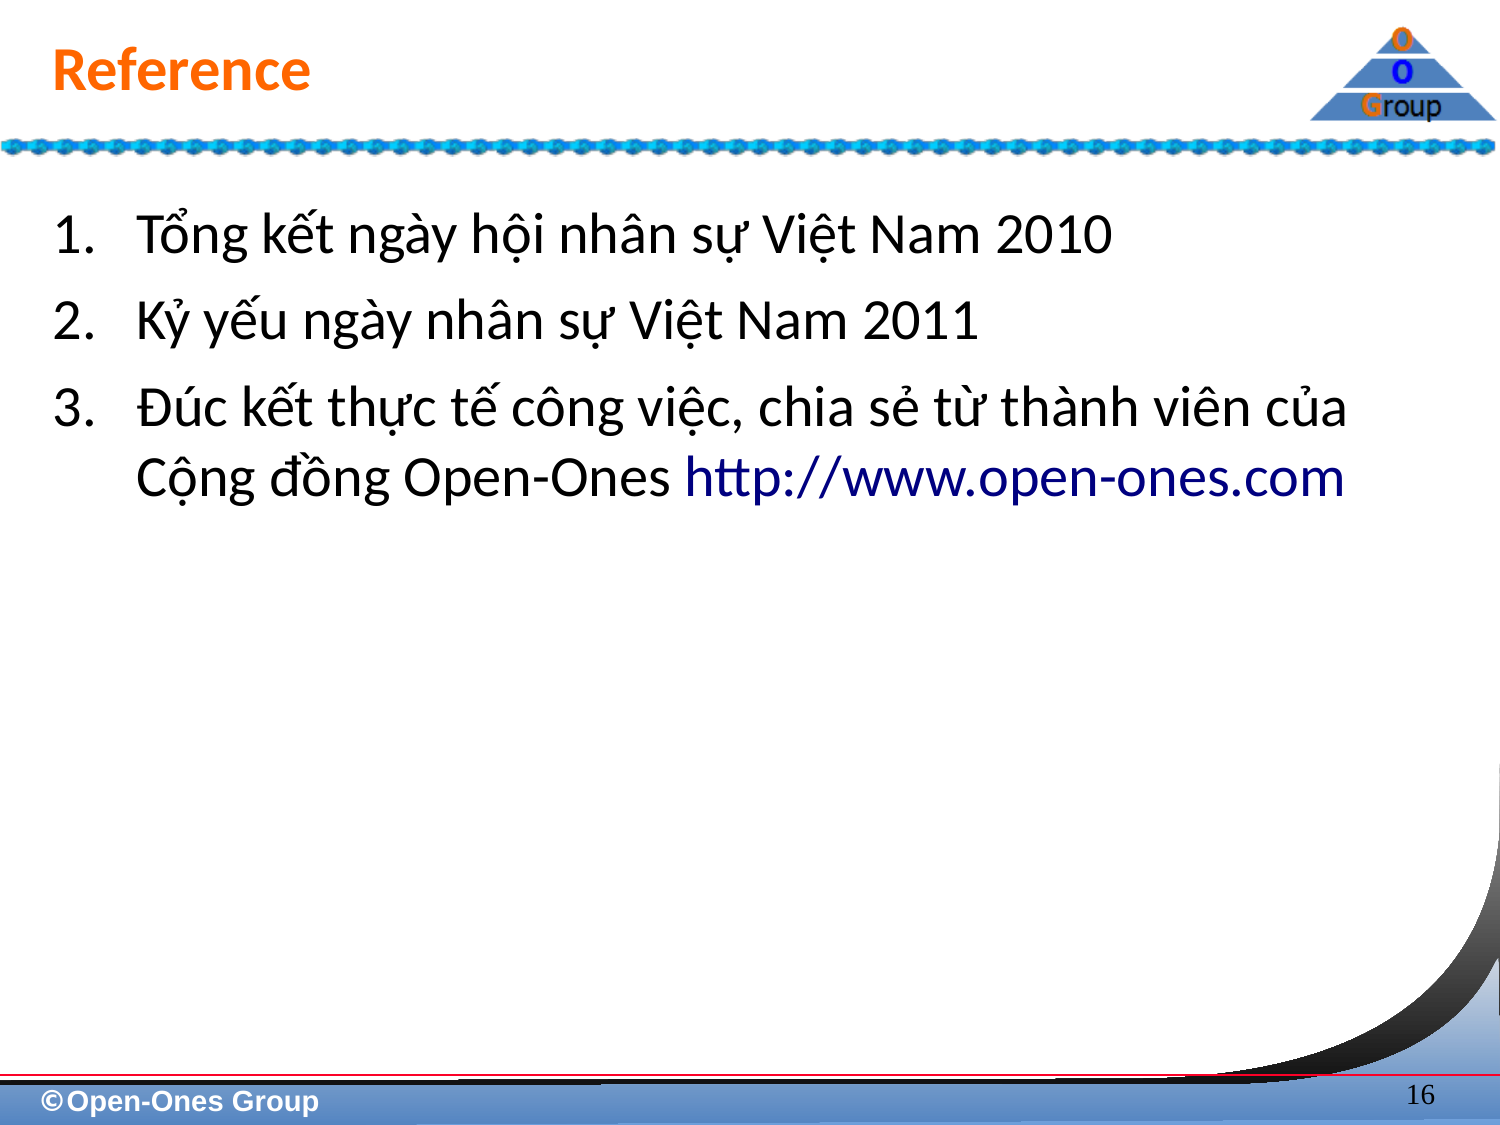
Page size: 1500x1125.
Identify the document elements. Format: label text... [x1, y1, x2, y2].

title Reference [37, 20, 1450, 111]
picture [1299, 11, 1500, 130]
list Tổng kết ngày hội nhân sự Việt Nam 2010 Kỷ yếu ngày nhân sự Việt Nam 2011 Đúc kết thực tế công việc, chia sẻ từ thành viên của Cộng đồng Open-Ones http://www.open-ones.com [37, 187, 1450, 1006]
picture [0, 138, 1499, 157]
